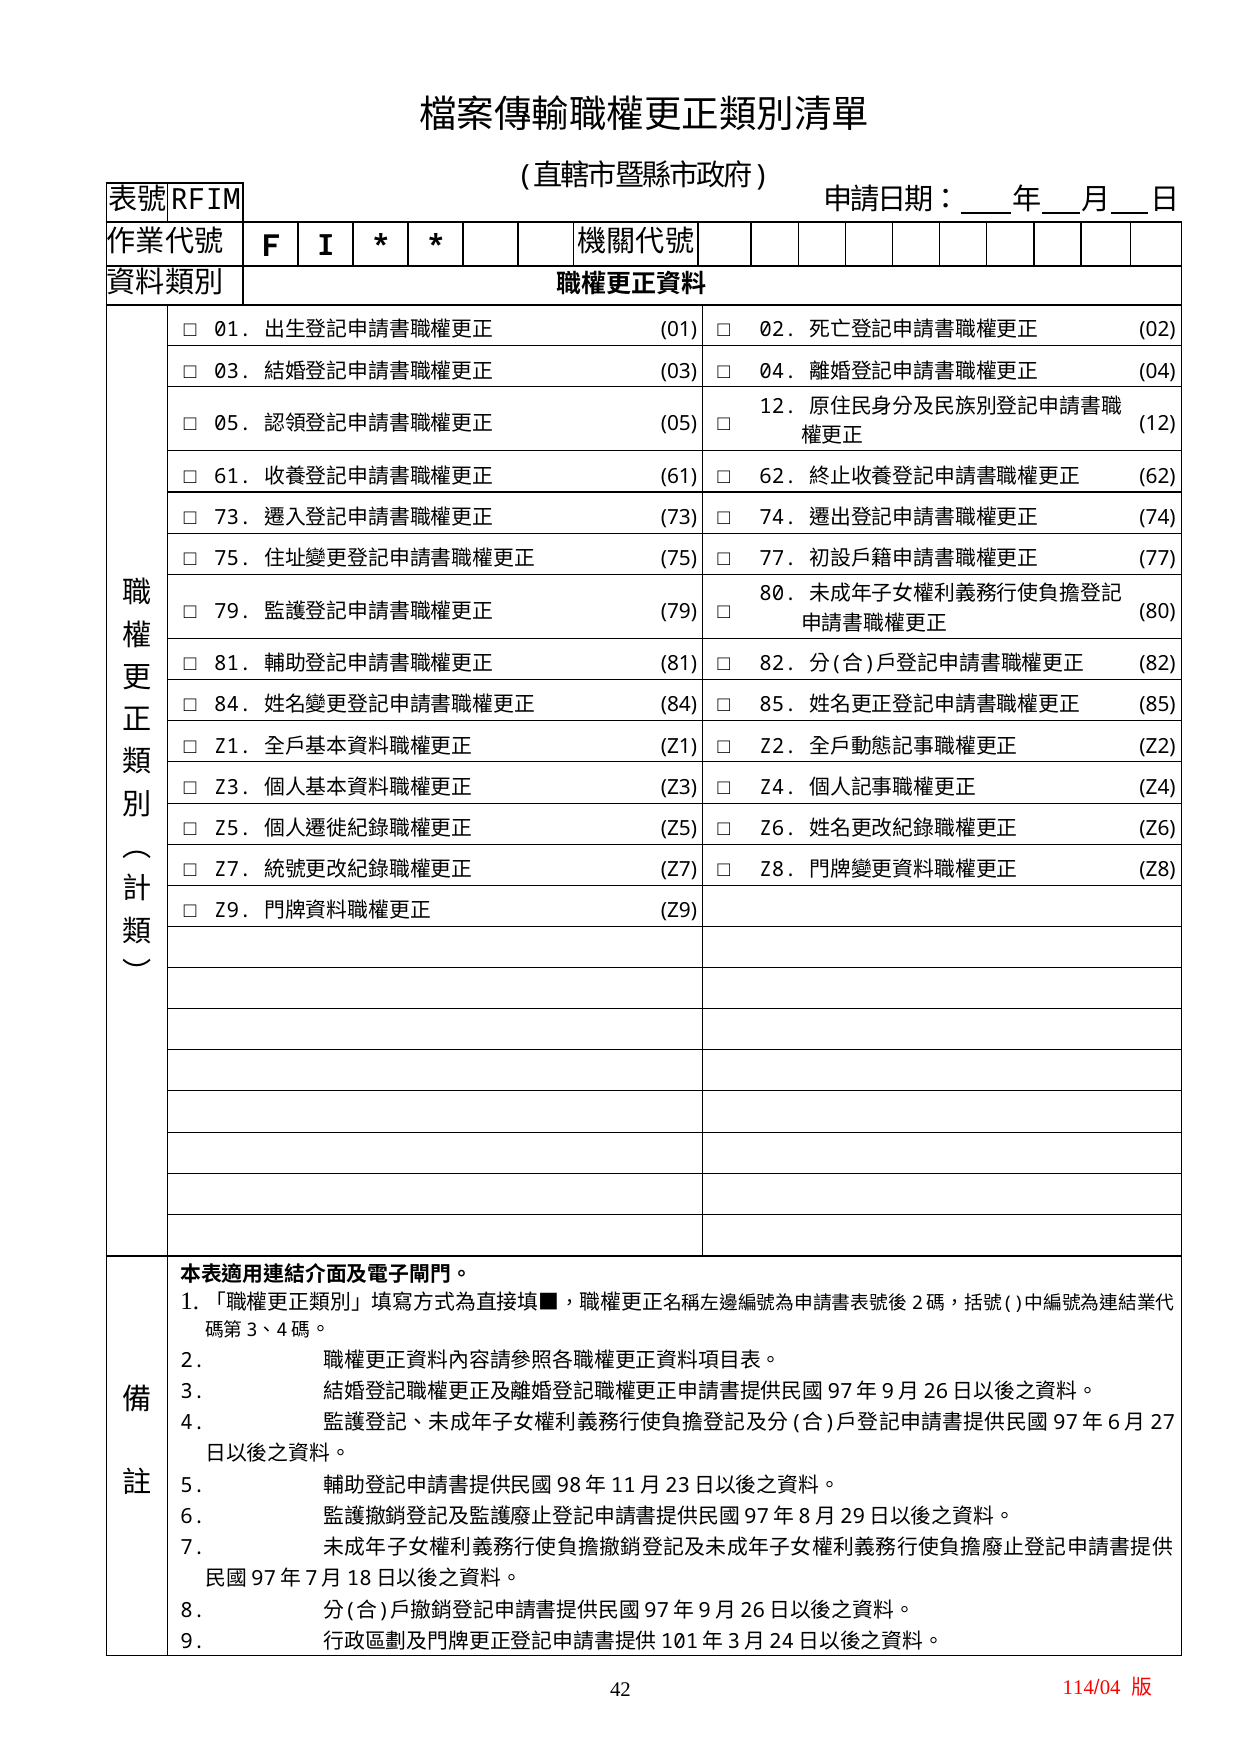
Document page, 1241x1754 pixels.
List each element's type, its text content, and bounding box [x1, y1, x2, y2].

table_cell [940, 223, 986, 265]
table_cell □ [168, 639, 214, 679]
table_cell [601, 1091, 702, 1132]
table_cell [1103, 927, 1181, 967]
table_cell [703, 1174, 747, 1214]
table_cell 79. 監護登記申請書職權更正 [214, 575, 601, 638]
table_cell (80) [1136, 575, 1181, 638]
table_cell Ｆ [244, 223, 297, 265]
table_cell [699, 223, 750, 265]
table_cell [703, 1091, 747, 1132]
table_cell Z2. 全戶動態記事職權更正 [747, 721, 1136, 761]
table_cell (Z3) [601, 762, 702, 802]
table_cell Z9. 門牌資料職權更正 [214, 886, 601, 926]
table_cell [601, 1133, 702, 1173]
table_cell [703, 1133, 747, 1173]
table_cell 本表適用連結介面及電子閘門。 「職權更正類別」填寫方式為直接填■，職權更正名稱左邊編號為申請書表號後2碼，括號()中編號為連結業代碼第3、4碼。 職權更正資料內容請參照各職權更正資料項目表。 結婚登記職權更正及離婚登記職權更正申請書提供民國97年9月26日以後之資料。 監護登記、未成年子女權利義務行使負擔登記及分(合)戶登記申請書提供民國97年6月27日以後之資料。 輔助登記申請書提供民國98年11月23日以後之資料。 監護撤銷登記及監護廢止登記申請書提供民國97年8月29日以後之資料。 未成年子女權利義務行使負擔撤銷登記及未成年子女權利義務行使負擔廢止登記申請書提供民國97年7月18日以後之資料。 分(合)戶撤銷登記申請書提供民國97年9月26日以後之資料。 行政區劃及門牌更正登記申請書提供101年3月24日以後之資料。 [168, 1257, 1181, 1654]
table_cell (82) [1136, 639, 1181, 679]
table_cell 04. 離婚登記申請書職權更正 [747, 346, 1136, 386]
table_cell [168, 1009, 214, 1049]
table_cell (12) [1136, 387, 1181, 450]
table_cell □ [168, 493, 214, 533]
table_cell 77. 初設戶籍申請書職權更正 [747, 534, 1136, 574]
table_cell [519, 223, 573, 265]
table_cell [168, 1133, 214, 1173]
table_cell □ [703, 721, 747, 761]
table_cell (73) [601, 493, 702, 533]
table_cell Z4. 個人記事職權更正 [747, 762, 1136, 802]
table_cell Z3. 個人基本資料職權更正 [214, 762, 601, 802]
table_cell □ [703, 387, 747, 450]
table_cell □ [703, 639, 747, 679]
table_cell (84) [601, 680, 702, 720]
table_cell [214, 1215, 601, 1255]
table_cell [214, 968, 601, 1008]
table_cell □ [703, 493, 747, 533]
table_cell (74) [1136, 493, 1181, 533]
table_cell □ [168, 534, 214, 574]
table_cell □ [168, 845, 214, 885]
table_cell [987, 223, 1033, 265]
table_cell □ [168, 886, 214, 926]
table_cell [214, 1091, 601, 1132]
table_cell [703, 1215, 747, 1255]
table_cell □ [703, 306, 747, 345]
table_cell [703, 927, 747, 967]
table_cell (03) [601, 346, 702, 386]
table_cell □ [168, 680, 214, 720]
table_cell □ [168, 306, 214, 345]
table_cell [214, 1009, 601, 1049]
table_cell [601, 1174, 702, 1214]
table_cell [1103, 1174, 1181, 1214]
table_cell □ [703, 762, 747, 802]
table_cell (Z2) [1136, 721, 1181, 761]
table_cell [1103, 1133, 1181, 1173]
table_cell I [299, 223, 352, 265]
table_cell [214, 1050, 601, 1090]
table_cell [747, 1174, 1103, 1214]
table_cell □ [168, 762, 214, 802]
table_cell 80. 未成年子女權利義務行使負擔登記申請書職權更正 [747, 575, 1136, 638]
table_cell Z5. 個人遷徙紀錄職權更正 [214, 804, 601, 843]
table_cell 84. 姓名變更登記申請書職權更正 [214, 680, 601, 720]
table_cell [703, 1009, 747, 1049]
table_cell 74. 遷出登記申請書職權更正 [747, 493, 1136, 533]
table_cell [168, 1091, 214, 1132]
table_cell [601, 968, 702, 1008]
table_cell (Z6) [1136, 804, 1181, 843]
table_cell 資料類別 [107, 267, 242, 304]
table_cell (62) [1136, 451, 1181, 491]
table_cell 01. 出生登記申請書職權更正 [214, 306, 601, 345]
table_cell [703, 886, 747, 926]
table_cell [1103, 1050, 1181, 1090]
table_cell [601, 1215, 702, 1255]
table_cell [1103, 1215, 1181, 1255]
table_cell □ [703, 534, 747, 574]
table_cell * [354, 223, 407, 265]
table_cell □ [703, 845, 747, 885]
table_cell Z6. 姓名更改紀錄職權更正 [747, 804, 1136, 843]
table_cell □ [168, 451, 214, 491]
table_cell 73. 遷入登記申請書職權更正 [214, 493, 601, 533]
table_cell [893, 223, 939, 265]
table_cell [1082, 223, 1130, 265]
table_cell 03. 結婚登記申請書職權更正 [214, 346, 601, 386]
table_cell 申請日期： 年 月 日 [244, 182, 1181, 221]
table_cell Z7. 統號更改紀錄職權更正 [214, 845, 601, 885]
table_cell [752, 223, 798, 265]
table_cell 12. 原住民身分及民族別登記申請書職權更正 [747, 387, 1136, 450]
table_cell 備註 [107, 1257, 167, 1654]
table_cell [747, 1215, 1103, 1255]
table_cell [799, 223, 845, 265]
table_cell 02. 死亡登記申請書職權更正 [747, 306, 1136, 345]
table_cell [168, 1174, 214, 1214]
table_cell [1136, 886, 1181, 926]
table_cell (75) [601, 534, 702, 574]
table_cell Z8. 門牌變更資料職權更正 [747, 845, 1136, 885]
table_cell (Z5) [601, 804, 702, 843]
table_cell [601, 1050, 702, 1090]
table_cell □ [703, 451, 747, 491]
table_cell RFIM [168, 184, 242, 221]
table_cell (Z1) [601, 721, 702, 761]
table_cell [1035, 223, 1080, 265]
table_cell □ [168, 804, 214, 843]
table_cell [214, 1174, 601, 1214]
table_cell [1103, 1009, 1181, 1049]
table_cell (Z8) [1136, 845, 1181, 885]
table_cell 75. 住址變更登記申請書職權更正 [214, 534, 601, 574]
table_cell [214, 1133, 601, 1173]
table_cell (61) [601, 451, 702, 491]
table_cell [747, 927, 1103, 967]
table_cell [168, 1050, 214, 1090]
table_cell 作業代號 [107, 223, 242, 265]
table_cell [703, 968, 747, 1008]
table_cell □ [168, 387, 214, 450]
table_cell (Z4) [1136, 762, 1181, 802]
table_cell 61. 收養登記申請書職權更正 [214, 451, 601, 491]
table_cell (85) [1136, 680, 1181, 720]
table_cell □ [168, 721, 214, 761]
table_cell 82. 分(合)戶登記申請書職權更正 [747, 639, 1136, 679]
table_cell [747, 1009, 1103, 1049]
table_cell [168, 968, 214, 1008]
table_cell [601, 1009, 702, 1049]
table_cell [747, 1091, 1103, 1132]
table_cell 表號 [107, 184, 167, 221]
table_cell (01) [601, 306, 702, 345]
table_cell [747, 968, 1103, 1008]
table_cell [601, 927, 702, 967]
table_cell [168, 1215, 214, 1255]
table_cell [168, 927, 214, 967]
table_cell [747, 1133, 1103, 1173]
table_cell (02) [1136, 306, 1181, 345]
table_cell (81) [601, 639, 702, 679]
table_cell 機關代號 [574, 223, 697, 265]
table_cell □ [703, 680, 747, 720]
table_cell (04) [1136, 346, 1181, 386]
table_cell 62. 終止收養登記申請書職權更正 [747, 451, 1136, 491]
table_cell 81. 輔助登記申請書職權更正 [214, 639, 601, 679]
table_cell (Z9) [601, 886, 702, 926]
table_cell [747, 886, 1136, 926]
table_cell (05) [601, 387, 702, 450]
table_cell [464, 223, 517, 265]
table_cell 05. 認領登記申請書職權更正 [214, 387, 601, 450]
table_header 檔案傳輸職權更正類別清單 (直轄市暨縣市政府) [106, 88, 1181, 182]
table_cell [1103, 1091, 1181, 1132]
table_cell 職權更正類別︵計 類︶ [107, 306, 167, 1255]
table_cell □ [703, 804, 747, 843]
table_cell 職權更正資料 [244, 267, 1181, 304]
table_cell [703, 1050, 747, 1090]
table_cell [846, 223, 892, 265]
table_cell 85. 姓名更正登記申請書職權更正 [747, 680, 1136, 720]
table_cell □ [168, 346, 214, 386]
table_cell [1103, 968, 1181, 1008]
table_cell [747, 1050, 1103, 1090]
table_cell * [409, 223, 462, 265]
table_cell Z1. 全戶基本資料職權更正 [214, 721, 601, 761]
table_cell (79) [601, 575, 702, 638]
table_cell □ [168, 575, 214, 638]
table_cell (77) [1136, 534, 1181, 574]
table_cell □ [703, 575, 747, 638]
table_cell (Z7) [601, 845, 702, 885]
table_cell [214, 927, 601, 967]
table_cell □ [703, 346, 747, 386]
table_cell [1131, 223, 1181, 265]
